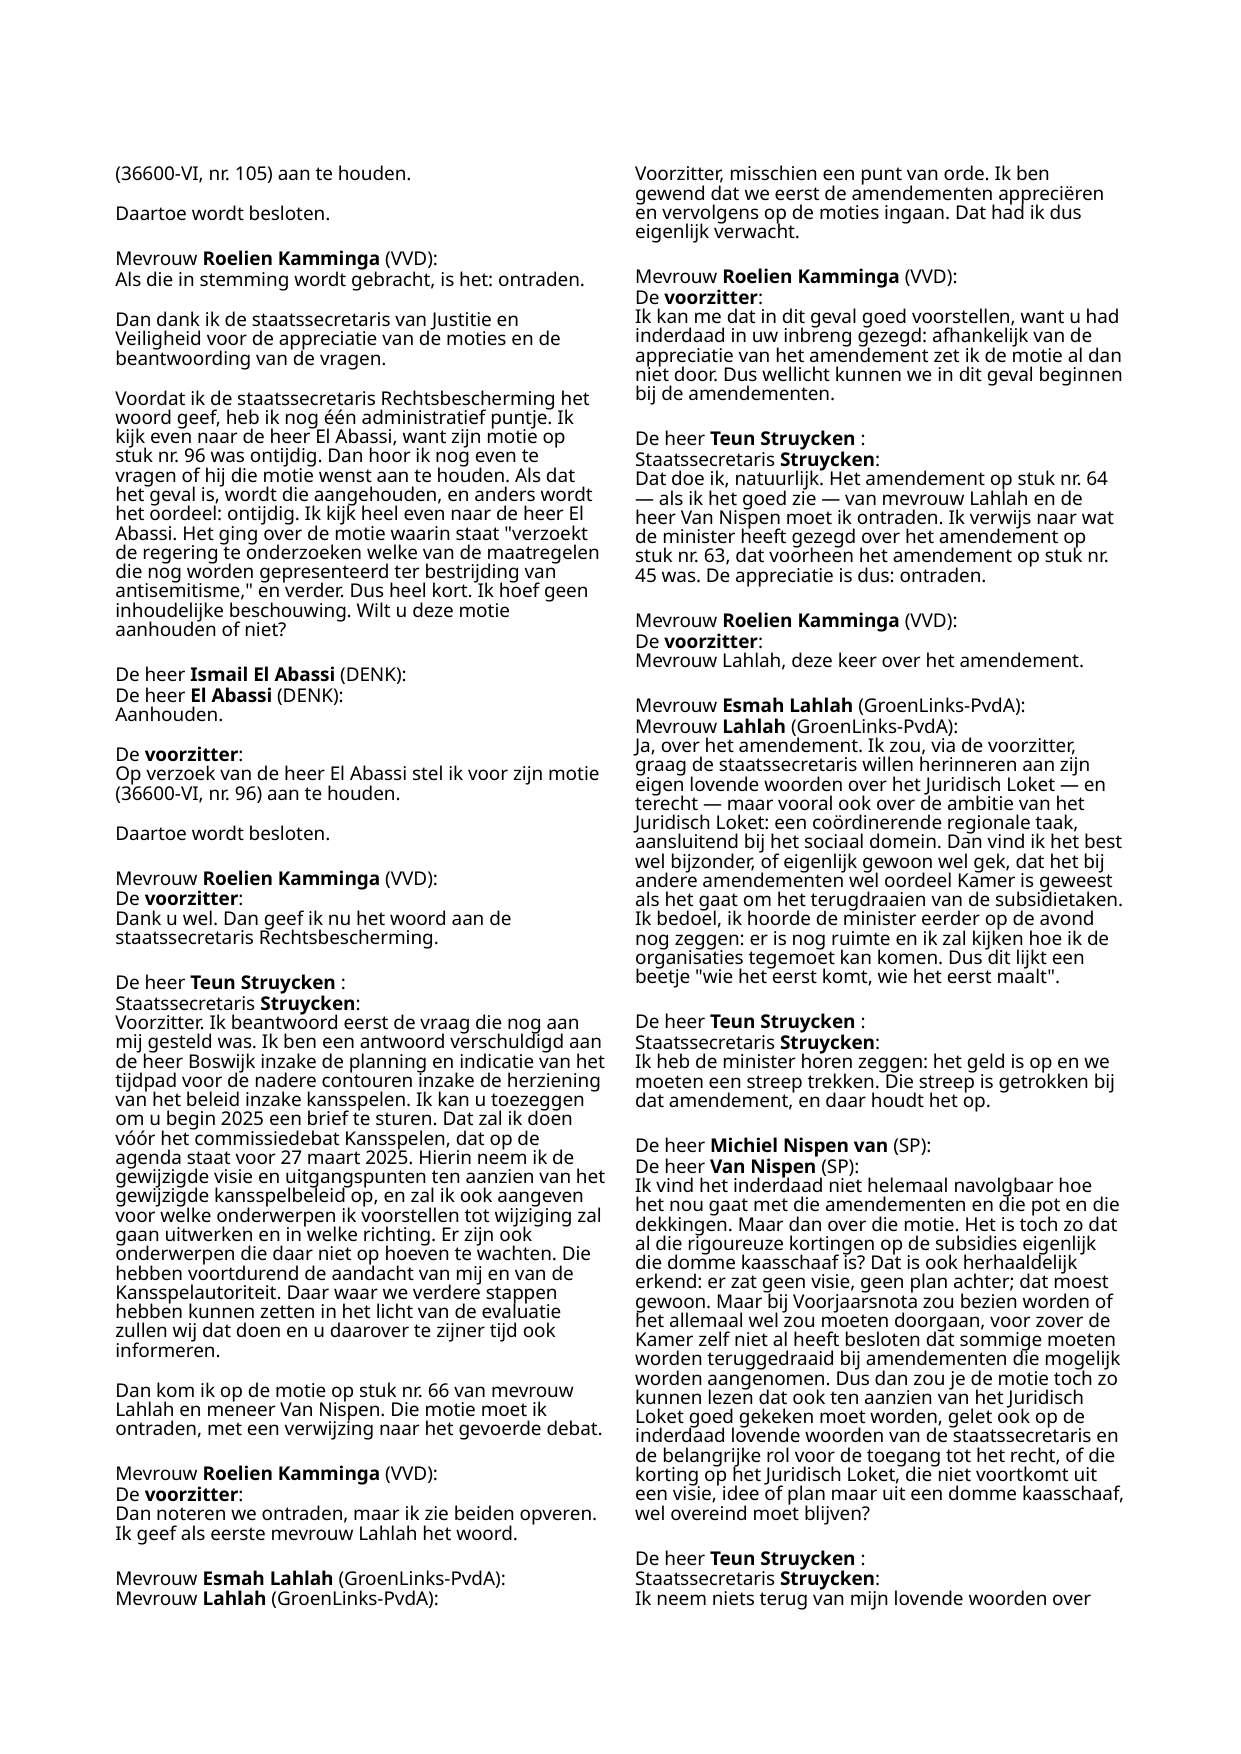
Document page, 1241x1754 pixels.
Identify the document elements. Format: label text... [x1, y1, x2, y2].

text Dan noteren we ontraden, maar ik zie beiden opveren. Ik geef als eerste mevrouw Lahlah het woord. [115, 1505, 605, 1544]
text Staatssecretaris Struycken: [635, 451, 1125, 470]
text Voordat ik de staatssecretaris Rechtsbescherming het woord geef, heb ik nog één administratief puntje. Ik kijk even naar de heer El Abassi, want zijn motie op stuk nr. 96 was ontijdig. Dan hoor ik nog even te vragen of hij die motie wenst aan te houden. Als dat het geval is, wordt die aangehouden, en anders wordt het oordeel: ontijdig. Ik kijk heel even naar de heer El Abassi. Het ging over de motie waarin staat "verzoekt de regering te onderzoeken welke van de maatregelen die nog worden gepresenteerd ter bestrijding van antisemitisme," en verder. Dus heel kort. Ik hoef geen inhoudelijke beschouwing. Wilt u deze motie aanhouden of niet? [115, 390, 605, 640]
text De heer El Abassi (DENK): [115, 687, 605, 706]
text Mevrouw Roelien Kamminga (VVD): [635, 607, 1125, 633]
text Mevrouw Roelien Kamminga (VVD): [115, 1460, 605, 1486]
text Mevrouw Lahlah (GroenLinks-PvdA): [115, 1590, 605, 1610]
text Daartoe wordt besloten. [115, 824, 605, 844]
text De heer Teun Struycken : [635, 1008, 1125, 1034]
text Dan kom ik op de motie op stuk nr. 66 van mevrouw Lahlah en meneer Van Nispen. Die motie moet ik ontraden, met een verwijzing naar het gevoerde debat. [115, 1382, 605, 1439]
text Mevrouw Roelien Kamminga (VVD): [635, 263, 1125, 289]
text Mevrouw Lahlah, deze keer over het amendement. [635, 652, 1125, 671]
text Dat doe ik, natuurlijk. Het amendement op stuk nr. 64 — als ik het goed zie — van mevrouw Lahlah en de heer Van Nispen moet ik ontraden. Ik verwijs naar wat de minister heeft gezegd over het amendement op stuk nr. 63, dat voorheen het amendement op stuk nr. 45 was. De appreciatie is dus: ontraden. [635, 470, 1125, 586]
text Ik heb de minister horen zeggen: het geld is op en we moeten een streep trekken. Die streep is getrokken bij dat amendement, en daar houdt het op. [635, 1053, 1125, 1111]
text Ik neem niets terug van mijn lovende woorden over [635, 1590, 1125, 1609]
text (36600-VI, nr. 105) aan te houden. [115, 165, 605, 184]
text Staatssecretaris Struycken: [635, 1570, 1125, 1590]
text Mevrouw Roelien Kamminga (VVD): [115, 865, 605, 890]
text Ja, over het amendement. Ik zou, via de voorzitter, graag de staatssecretaris willen herinneren aan zijn eigen lovende woorden over het Juridisch Loket — en terecht — maar vooral ook over de ambitie van het Juridisch Loket: een coördinerende regionale taak, aansluitend bij het sociaal domein. Dan vind ik het best wel bijzonder, of eigenlijk gewoon wel gek, dat het bij andere amendementen wel oordeel Kamer is geweest als het gaat om het terugdraaien van de subsidietaken. Ik bedoel, ik hoorde de minister eerder op de avond nog zeggen: er is nog ruimte en ik zal kijken hoe ik de organisaties tegemoet kan komen. Dus dit lijkt een beetje "wie het eerst komt, wie het eerst maalt". [635, 737, 1125, 987]
text Ik kan me dat in dit geval goed voorstellen, want u had inderdaad in uw inbreng gezegd: afhankelijk van de appreciatie van het amendement zet ik de motie al dan niet door. Dus wellicht kunnen we in dit geval beginnen bij de amendementen. [635, 308, 1125, 404]
text De heer Ismail El Abassi (DENK): [115, 661, 605, 687]
text Dank u wel. Dan geef ik nu het woord aan de staatssecretaris Rechtsbescherming. [115, 910, 605, 948]
text Aanhouden. [115, 706, 605, 725]
text Mevrouw Esmah Lahlah (GroenLinks-PvdA): [635, 692, 1125, 718]
text Mevrouw Esmah Lahlah (GroenLinks-PvdA): [115, 1565, 605, 1590]
text Mevrouw Lahlah (GroenLinks-PvdA): [635, 718, 1125, 737]
text Ik vind het inderdaad niet helemaal navolgbaar hoe het nou gaat met die amendementen en die pot en die dekkingen. Maar dan over die motie. Het is toch zo dat al die rigoureuze kortingen op de subsidies eigenlijk die domme kaasschaaf is? Dat is ook herhaaldelijk erkend: er zat geen visie, geen plan achter; dat moest gewoon. Maar bij Voorjaarsnota zou bezien worden of het allemaal wel zou moeten doorgaan, voor zover de Kamer zelf niet al heeft besloten dat sommige moeten worden teruggedraaid bij amendementen die mogelijk worden aangenomen. Dus dan zou je de motie toch zo kunnen lezen dat ook ten aanzien van het Juridisch Loket goed gekeken moet worden, gelet ook op de inderdaad lovende woorden van de staatssecretaris en de belangrijke rol voor de toegang tot het recht, of die korting op het Juridisch Loket, die niet voortkomt uit een visie, idee of plan maar uit een domme kaasschaaf, wel overeind moet blijven? [635, 1177, 1125, 1524]
text De voorzitter: [635, 289, 1125, 308]
text Voorzitter. Ik beantwoord eerst de vraag die nog aan mij gesteld was. Ik ben een antwoord verschuldigd aan de heer Boswijk inzake de planning en indicatie van het tijdpad voor de nadere contouren inzake de herziening van het beleid inzake kansspelen. Ik kan u toezeggen om u begin 2025 een brief te sturen. Dat zal ik doen vóór het commissiedebat Kansspelen, dat op de agenda staat voor 27 maart 2025. Hierin neem ik de gewijzigde visie en uitgangspunten ten aanzien van het gewijzigde kansspelbeleid op, en zal ik ook aangeven voor welke onderwerpen ik voorstellen tot wijziging zal gaan uitwerken en in welke richting. Er zijn ook onderwerpen die daar niet op hoeven te wachten. Die hebben voortdurend de aandacht van mij en van de Kansspelautoriteit. Daar waar we verdere stappen hebben kunnen zetten in het licht van de evaluatie zullen wij dat doen en u daarover te zijner tijd ook informeren. [115, 1014, 605, 1361]
text De voorzitter: [635, 633, 1125, 652]
text De heer Michiel Nispen van (SP): [635, 1132, 1125, 1158]
text De heer Van Nispen (SP): [635, 1158, 1125, 1177]
text Voorzitter, misschien een punt van orde. Ik ben gewend dat we eerst de amendementen appreciëren en vervolgens op de moties ingaan. Dat had ik dus eigenlijk verwacht. [635, 165, 1125, 242]
text De voorzitter: [115, 890, 605, 910]
text Staatssecretaris Struycken: [635, 1034, 1125, 1053]
text Mevrouw Roelien Kamminga (VVD): [115, 245, 605, 271]
text Staatssecretaris Struycken: [115, 995, 605, 1014]
text Als die in stemming wordt gebracht, is het: ontraden. [115, 271, 605, 290]
text De heer Teun Struycken : [635, 1545, 1125, 1570]
text Dan dank ik de staatssecretaris van Justitie en Veiligheid voor de appreciatie van de moties en de beantwoording van de vragen. [115, 311, 605, 369]
text Op verzoek van de heer El Abassi stel ik voor zijn motie (36600-VI, nr. 96) aan te houden. [115, 765, 605, 804]
text Daartoe wordt besloten. [115, 205, 605, 224]
text De voorzitter: [115, 1486, 605, 1505]
text De heer Teun Struycken : [635, 425, 1125, 451]
text De heer Teun Struycken : [115, 969, 605, 995]
text De voorzitter: [115, 746, 605, 765]
